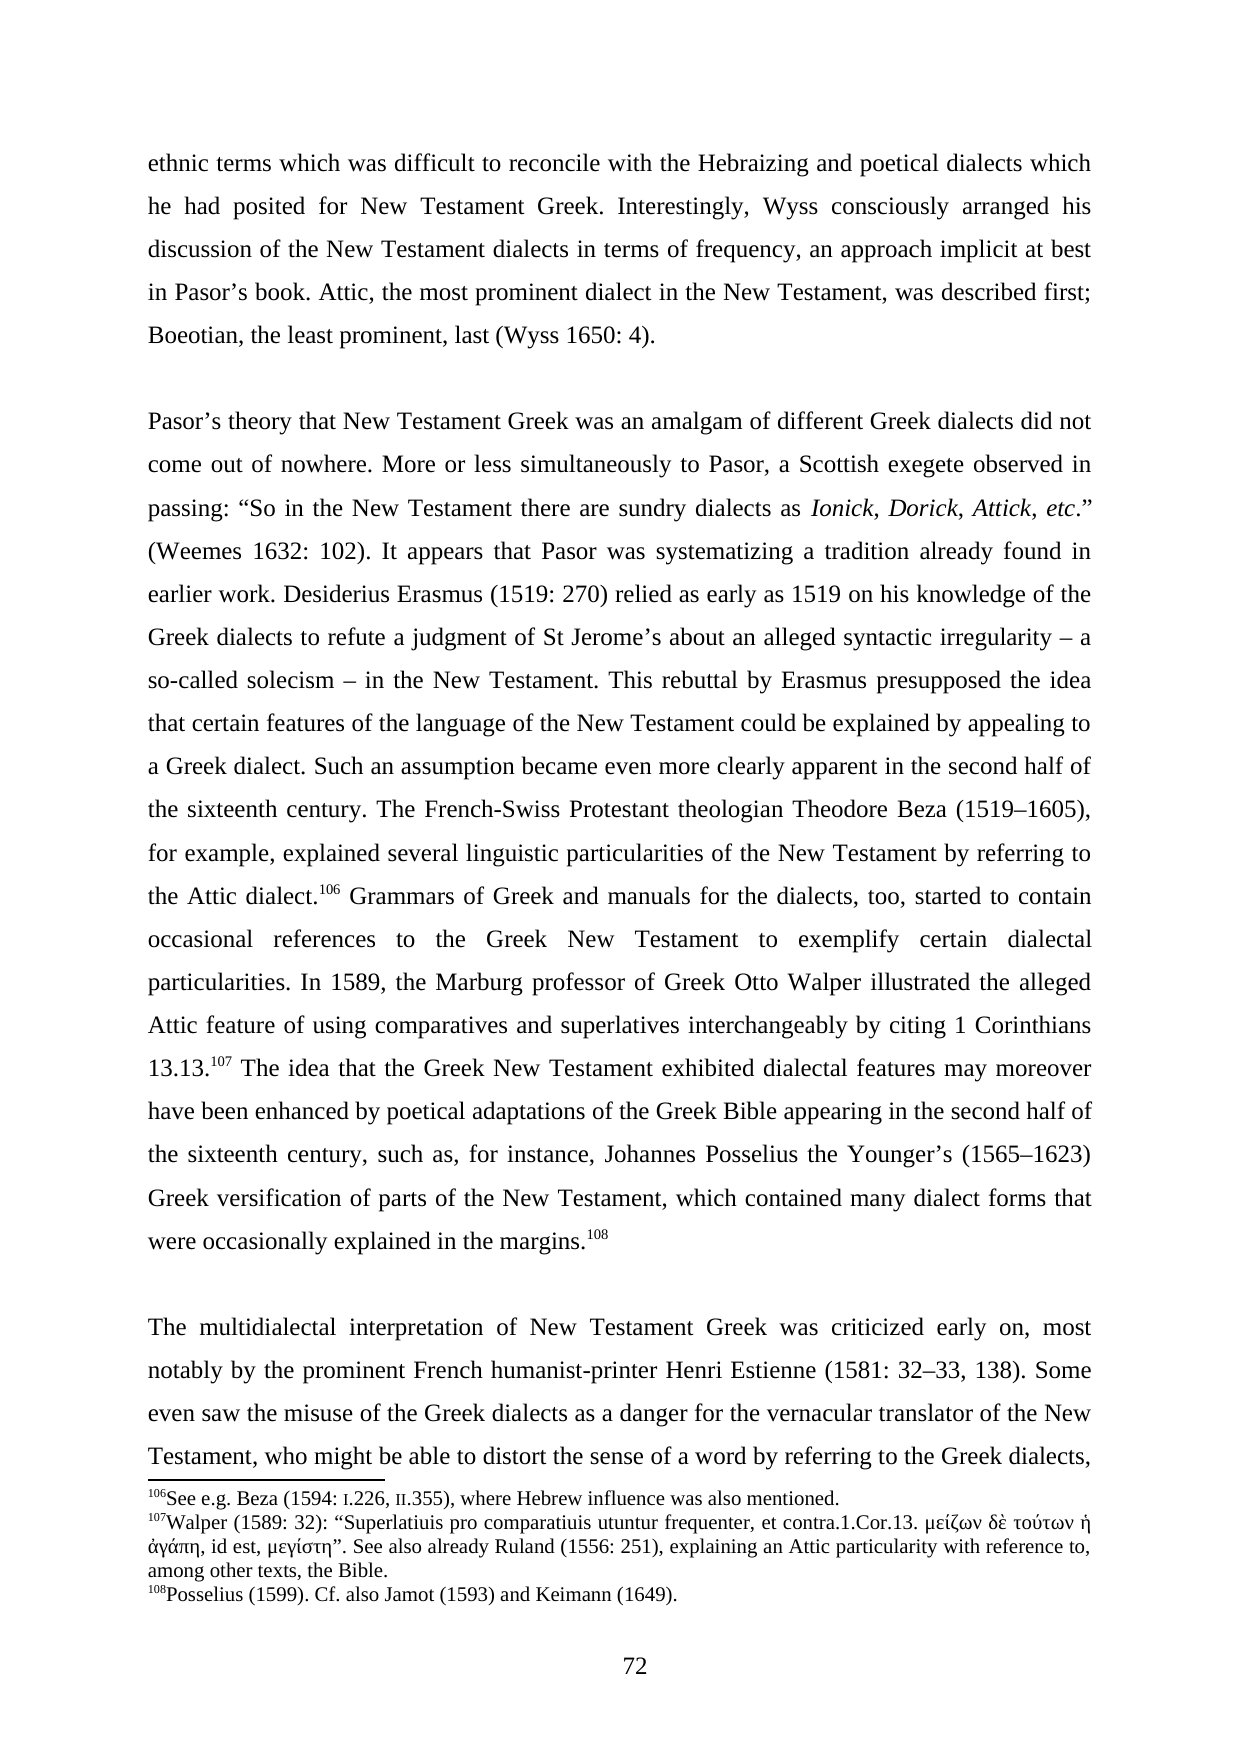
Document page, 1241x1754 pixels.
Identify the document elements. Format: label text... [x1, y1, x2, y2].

text The multidialectal interpretation of New Testament Greek was criticized early on, most notably by the prominent French humanist-printer Henri Estienne (1581: 32–33, 138). Some even saw the misuse of the Greek dialects as a danger for the vernacular translator of the New Testament, who might be able to distort the sense of a word by referring to the Greek dialects, [148, 1312, 1093, 1470]
text Pasor’s theory that New Testament Greek was an amalgam of different Greek dialects did not come out of nowhere. More or less simultaneously to Pasor, a Scottish exegete observed in passing: “So in the New Testament there are sundry dialects as Ionick, Dorick, Attick, etc.” (Weemes 1632: 102). It appears that Pasor was systematizing a tradition already found in earlier work. Desiderius Erasmus (1519: 270) relied as early as 1519 on his knowledge of the Greek dialects to refute a judgment of St Jerome’s about an alleged syntactic irregularity – a so-called solecism – in the New Testament. This rebuttal by Erasmus presupposed the idea that certain features of the language of the New Testament could be explained by appealing to a Greek dialect. Such an assumption became even more clearly apparent in the second half of the sixteenth century. The French-Swiss Protestant theologian Theodore Beza (1519–1605), for example, explained several linguistic particularities of the New Testament by referring to the Attic dialect. Grammars of Greek and manuals for the dialects, too, started to contain occasional references to the Greek New Testament to exemplify certain dialectal particularities. In 1589, the Marburg professor of Greek Otto Walper illustrated the alleged Attic feature of using comparatives and superlatives interchangeably by citing 1 Corinthians 13.13. The idea that the Greek New Testament exhibited dialectal features may moreover have been enhanced by poetical adaptations of the Greek Bible appearing in the second half of the sixteenth century, such as, for instance, Johannes Posselius the Younger’s (1565–1623) Greek versification of parts of the New Testament, which contained many dialect forms that were occasionally explained in the margins. [148, 406, 1093, 1254]
text Walper (1589: 32): “Superlatiuis pro comparatiuis utuntur frequenter, et contra.1.Cor.13. μείζων δὲ τούτων ἡ ἀγάπη, id est, μεγίστη”. See also already Ruland (1556: 251), explaining an Attic particularity with reference to, among other texts, the Bible. [148, 1510, 1093, 1582]
text See e.g. Beza (1594: i.226, ii.355), where Hebrew influence was also mentioned. [148, 1486, 1093, 1510]
text ethnic terms which was difficult to reconcile with the Hebraizing and poetical dialects which he had posited for New Testament Greek. Interestingly, Wyss consciously arranged his discussion of the New Testament dialects in terms of frequency, an approach implicit at best in Pasor’s book. Attic, the most prominent dialect in the New Testament, was described first; Boeotian, the least prominent, last (Wyss 1650: 4). [148, 148, 1093, 349]
text Posselius (1599). Cf. also Jamot (1593) and Keimann (1649). [148, 1582, 1093, 1606]
